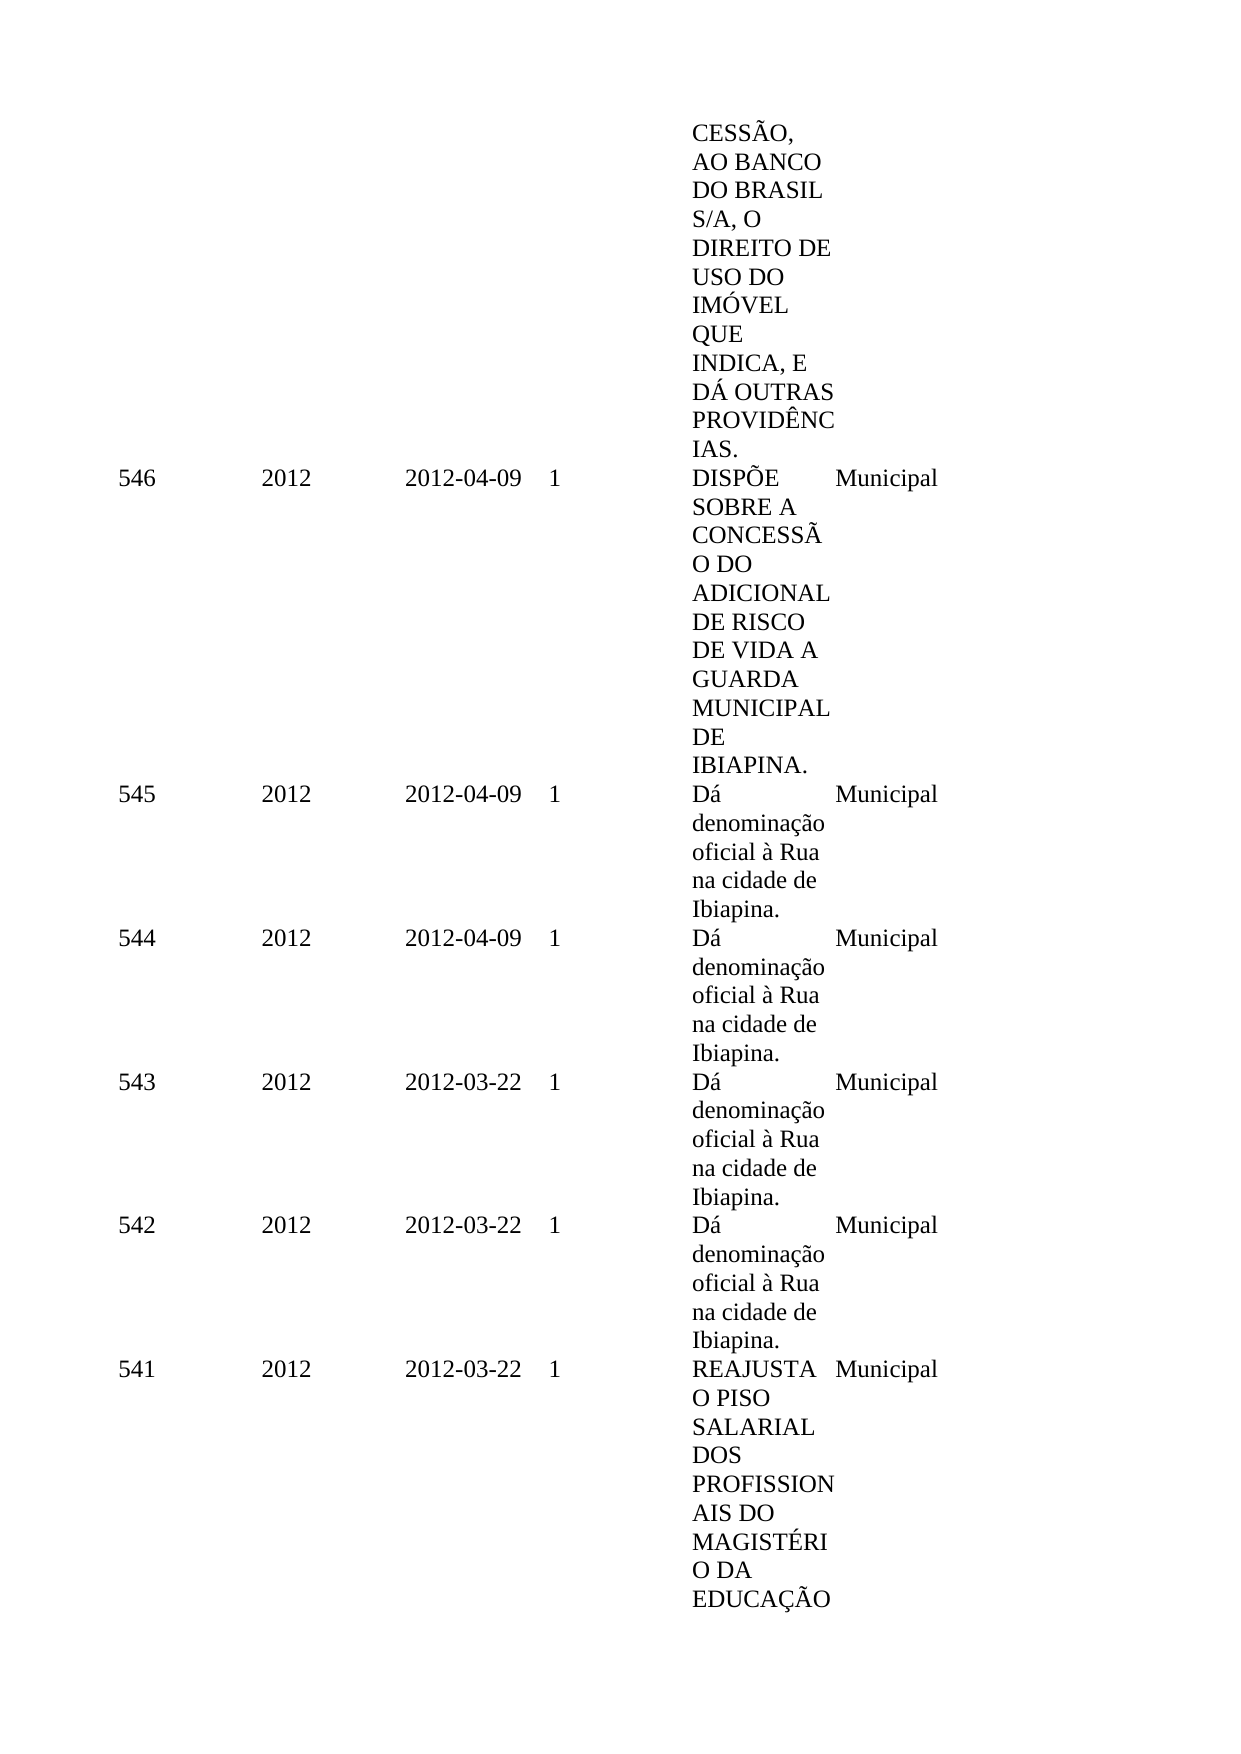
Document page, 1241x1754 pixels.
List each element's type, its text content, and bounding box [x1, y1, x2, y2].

table_cell Municipal [835, 463, 979, 779]
table_cell 2012 [261, 1067, 405, 1211]
table_cell [979, 463, 1122, 779]
table_cell 2012 [261, 463, 405, 779]
table_cell 2012-03-22 [405, 1211, 548, 1354]
table_cell 1 [548, 779, 692, 923]
table_cell 2012 [261, 779, 405, 923]
table_cell Municipal [835, 1354, 979, 1613]
table_cell 1 [548, 1354, 692, 1613]
table_cell [979, 1354, 1122, 1613]
table_cell Dá denominação oficial à Rua na cidade de Ibiapina. [692, 1211, 835, 1354]
table_cell [405, 118, 548, 463]
table_cell 1 [548, 463, 692, 779]
table_cell 2012-04-09 [405, 779, 548, 923]
table_cell 545 [118, 779, 261, 923]
table_cell 1 [548, 1067, 692, 1211]
table_cell [979, 1211, 1122, 1354]
table_cell 2012-04-09 [405, 463, 548, 779]
table_cell 1 [548, 923, 692, 1067]
table_cell 543 [118, 1067, 261, 1211]
table_cell 2012 [261, 923, 405, 1067]
table_cell CESSÃO, AO BANCO DO BRASIL S/A, O DIREITO DE USO DO IMÓVEL QUE INDICA, E DÁ OUTRAS PROVIDÊNCIAS. [692, 118, 835, 463]
table_cell REAJUSTA O PISO SALARIAL DOS PROFISSIONAIS DO MAGISTÉRIO DA EDUCAÇÃO [692, 1354, 835, 1613]
table_cell 2012 [261, 1211, 405, 1354]
table_cell Municipal [835, 1211, 979, 1354]
table_cell 546 [118, 463, 261, 779]
table_cell 541 [118, 1354, 261, 1613]
table_cell 544 [118, 923, 261, 1067]
table_cell 2012-03-22 [405, 1354, 548, 1613]
table_cell [548, 118, 692, 463]
table_cell Municipal [835, 1067, 979, 1211]
table_cell Dá denominação oficial à Rua na cidade de Ibiapina. [692, 1067, 835, 1211]
table_cell DISPÕE SOBRE A CONCESSÃO DO ADICIONAL DE RISCO DE VIDA A GUARDA MUNICIPAL DE IBIAPINA. [692, 463, 835, 779]
table_cell [979, 118, 1122, 463]
table_cell Municipal [835, 923, 979, 1067]
table_cell [979, 923, 1122, 1067]
table_cell Municipal [835, 779, 979, 923]
table_cell [979, 779, 1122, 923]
table_cell [118, 118, 261, 463]
table_cell 2012 [261, 1354, 405, 1613]
table_cell 2012-04-09 [405, 923, 548, 1067]
table_cell 542 [118, 1211, 261, 1354]
table_cell 2012-03-22 [405, 1067, 548, 1211]
table_cell 1 [548, 1211, 692, 1354]
table_cell Dá denominação oficial à Rua na cidade de Ibiapina. [692, 923, 835, 1067]
table_cell Dá denominação oficial à Rua na cidade de Ibiapina. [692, 779, 835, 923]
table_cell [261, 118, 405, 463]
table_cell [835, 118, 979, 463]
table_cell [979, 1067, 1122, 1211]
